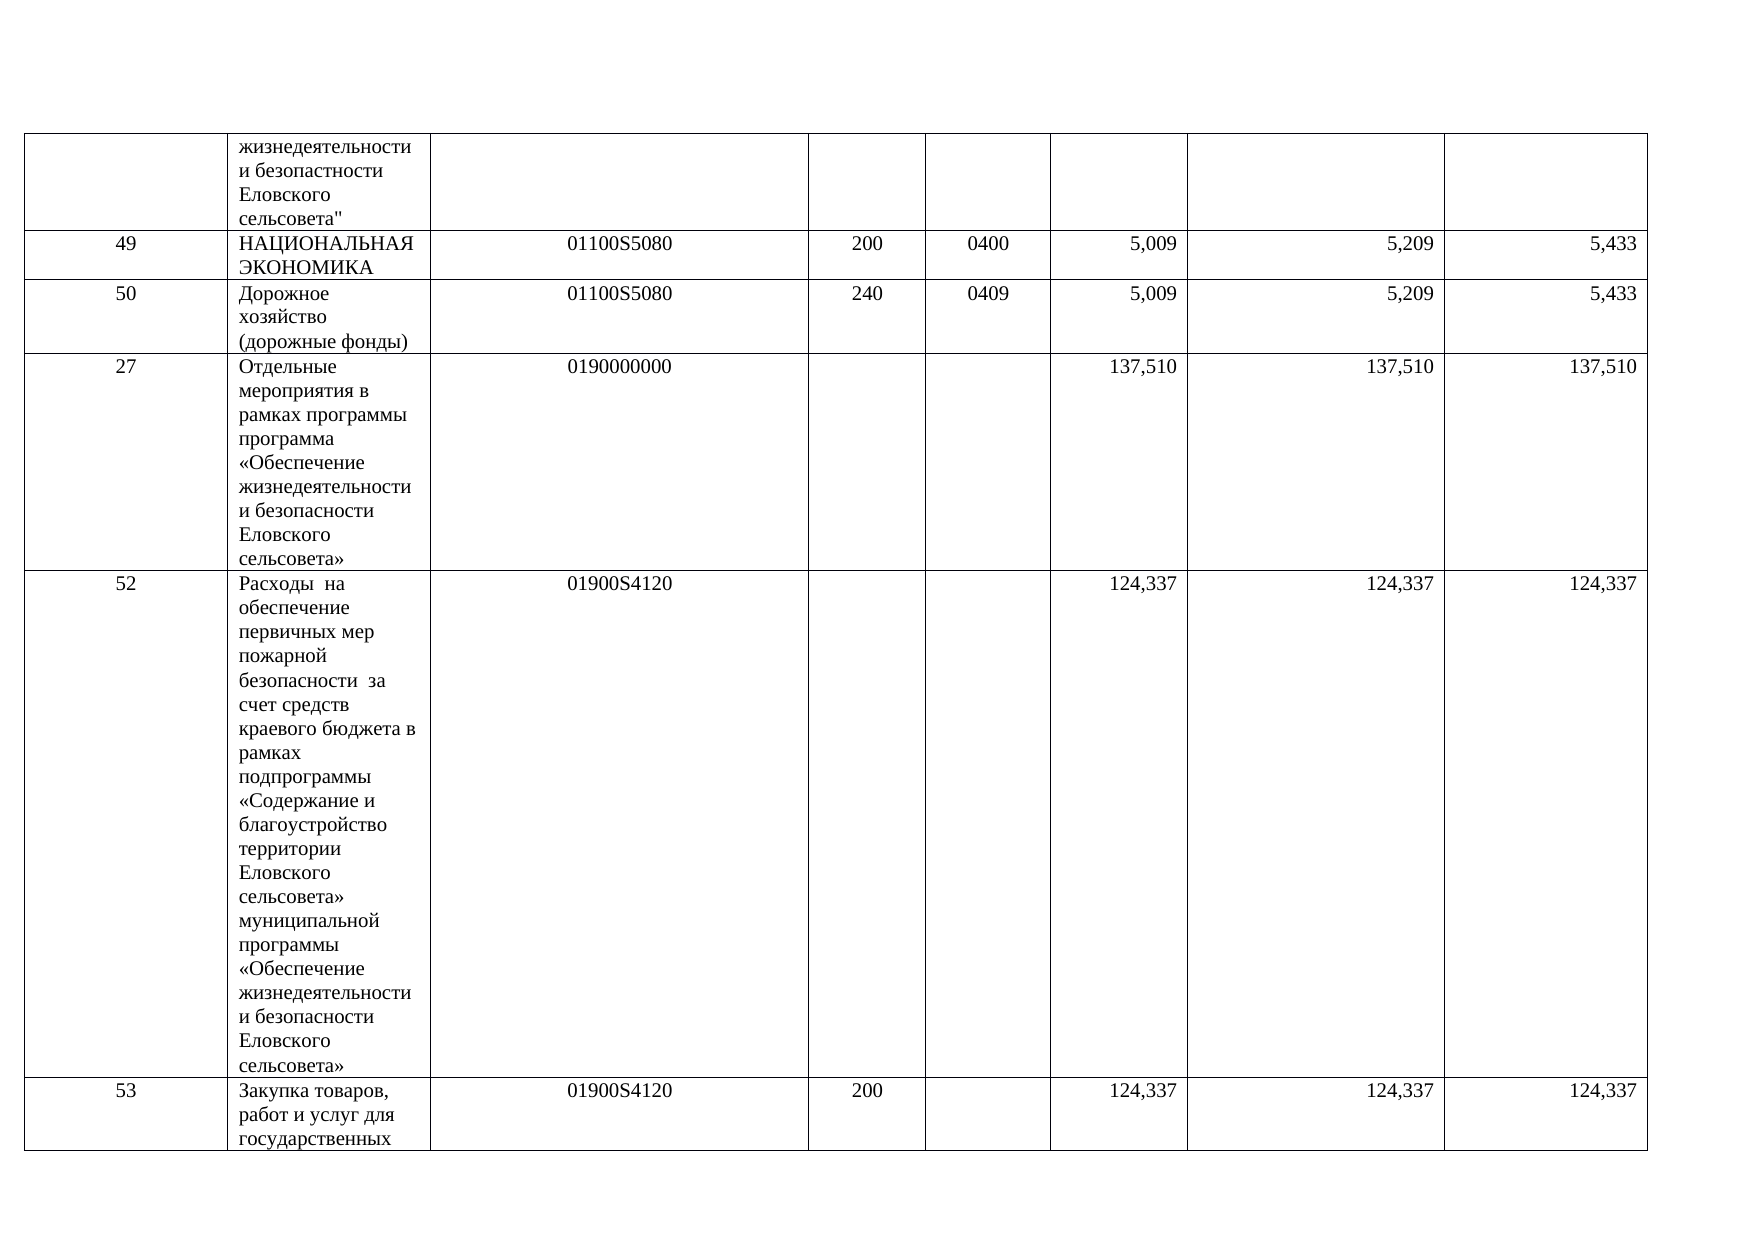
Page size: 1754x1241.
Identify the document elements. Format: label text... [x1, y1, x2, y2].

table_cell 01100S5080 [431, 280, 808, 353]
table_cell [809, 571, 925, 1077]
table_cell 0400 [926, 231, 1050, 279]
table_cell 200 [809, 1078, 925, 1150]
table_cell 124,337 [1445, 1078, 1647, 1150]
table_cell 49 [25, 231, 227, 279]
table_cell 5,009 [1051, 280, 1187, 353]
table_cell 52 [25, 571, 227, 1077]
table_cell 53 [25, 1078, 227, 1150]
table_cell 5,209 [1188, 231, 1444, 279]
table_cell 137,510 [1445, 354, 1647, 570]
table_cell [809, 134, 925, 230]
table_cell Расходы на обеспечение первичных мер пожарной безопасности за счет средств краевого бюджета в рамках подпрограммы «Содержание и благоустройство территории Еловского сельсовета» муниципальной программы «Обеспечение жизнедеятельности и безопасности Еловского сельсовета» [228, 571, 430, 1077]
table_cell 240 [809, 280, 925, 353]
table_cell 5,009 [1051, 231, 1187, 279]
table_cell [926, 354, 1050, 570]
table_cell 5,209 [1188, 280, 1444, 353]
table_cell [1051, 134, 1187, 230]
table_cell НАЦИОНАЛЬНАЯ ЭКОНОМИКА [228, 231, 430, 279]
table_cell [431, 134, 808, 230]
table_cell 200 [809, 231, 925, 279]
table_cell 5,433 [1445, 231, 1647, 279]
table_cell 01900S4120 [431, 1078, 808, 1150]
table_cell 0190000000 [431, 354, 808, 570]
table_cell 124,337 [1188, 1078, 1444, 1150]
table_cell [926, 1078, 1050, 1150]
table_cell 124,337 [1445, 571, 1647, 1077]
table_cell 137,510 [1051, 354, 1187, 570]
table_cell 5,433 [1445, 280, 1647, 353]
table_cell [1445, 134, 1647, 230]
table_cell [25, 134, 227, 230]
table_cell Отдельные мероприятия в рамках программы программа «Обеспечение жизнедеятельности и безопасности Еловского сельсовета» [228, 354, 430, 570]
table_cell 0409 [926, 280, 1050, 353]
table_cell [926, 134, 1050, 230]
table_cell 124,337 [1051, 571, 1187, 1077]
table_cell 01900S4120 [431, 571, 808, 1077]
table_cell 50 [25, 280, 227, 353]
table_cell [1188, 134, 1444, 230]
table_cell жизнедеятельности и безопастности Еловского сельсовета" [228, 134, 430, 230]
table_cell Закупка товаров, работ и услуг для государственных [228, 1078, 430, 1150]
table_cell 137,510 [1188, 354, 1444, 570]
table_cell 124,337 [1051, 1078, 1187, 1150]
table_cell [809, 354, 925, 570]
table_cell [926, 571, 1050, 1077]
table_cell 01100S5080 [431, 231, 808, 279]
table_cell Дорожное хозяйство (дорожные фонды) [228, 280, 430, 353]
table_cell 124,337 [1188, 571, 1444, 1077]
table_cell 27 [25, 354, 227, 570]
